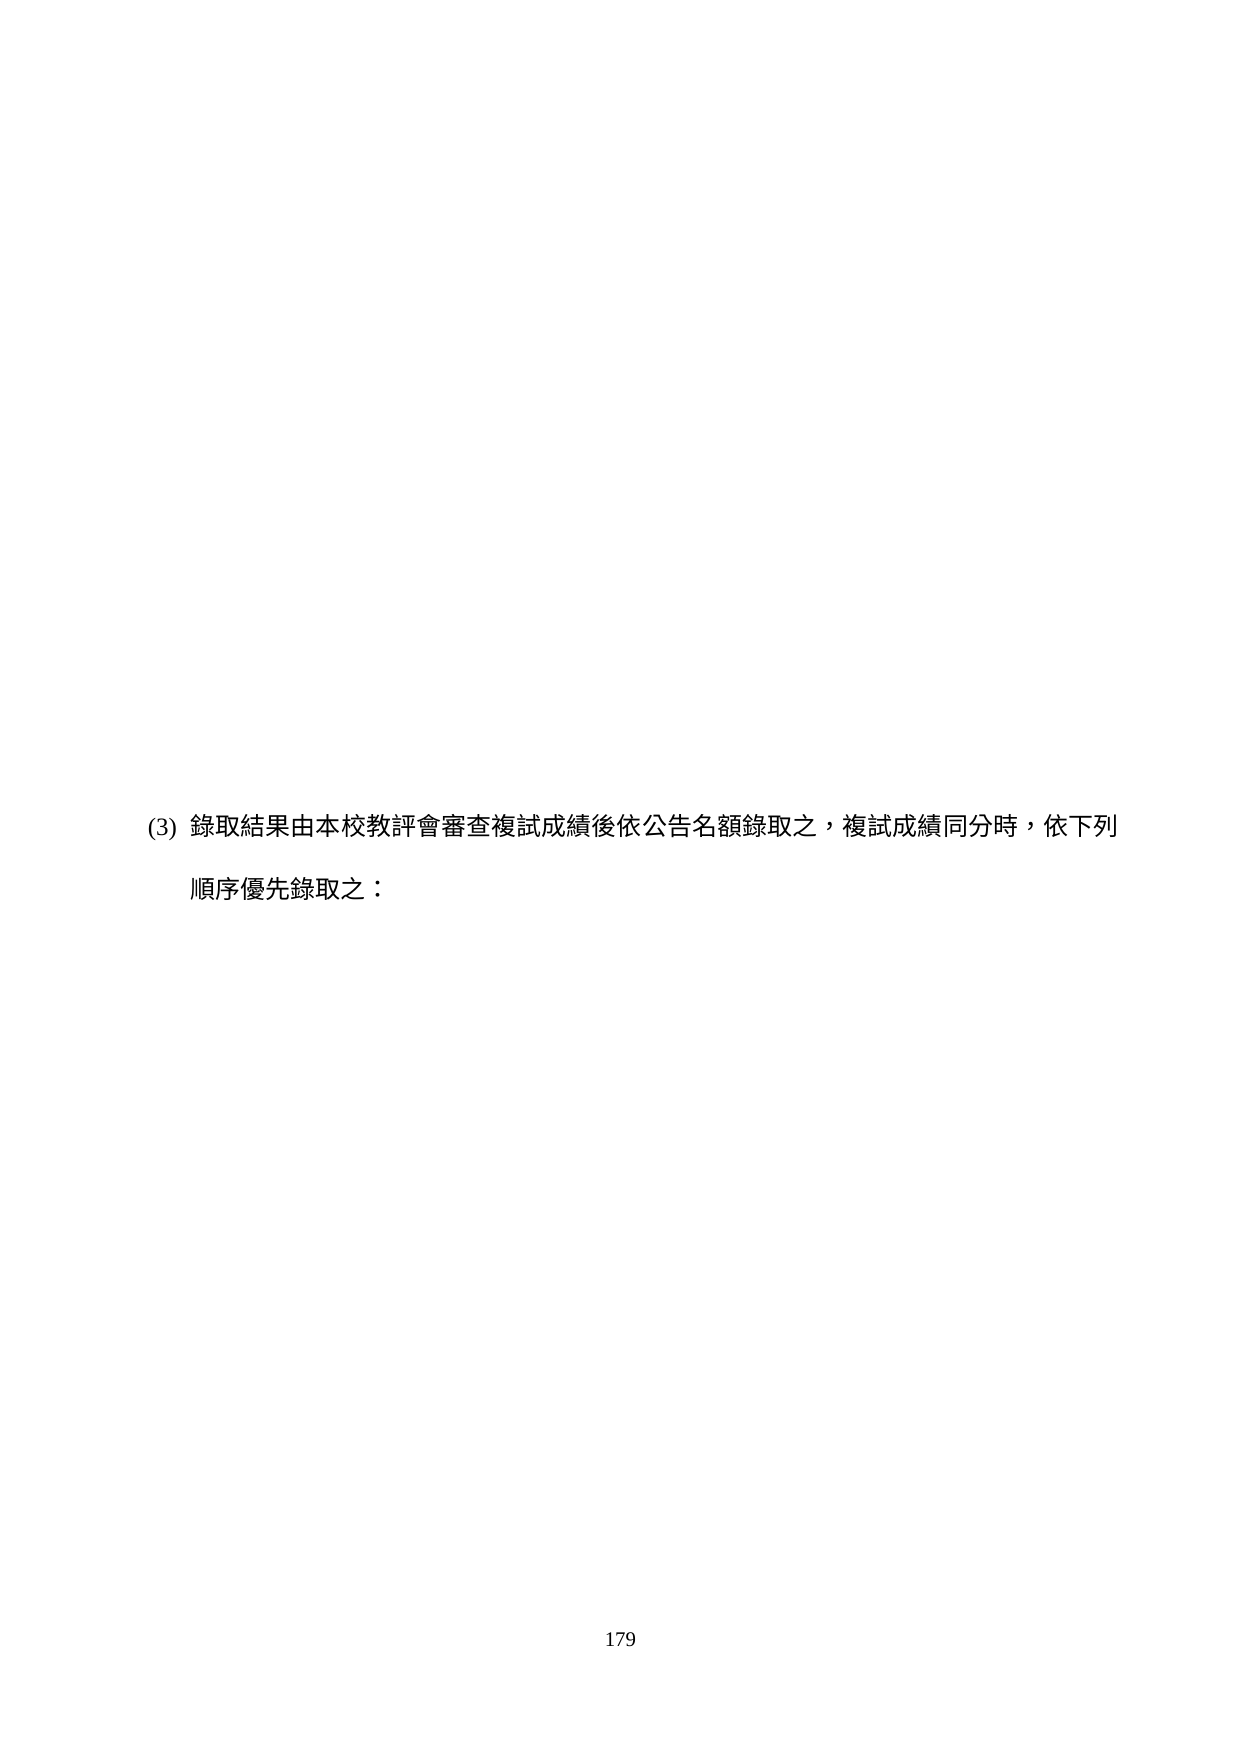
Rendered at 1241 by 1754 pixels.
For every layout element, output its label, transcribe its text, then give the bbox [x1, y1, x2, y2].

list 錄取結果由本校教評會審查複試成績後依公告名額錄取之，複試成績同分時，依下列順序優先錄取之： [148, 783, 1122, 908]
